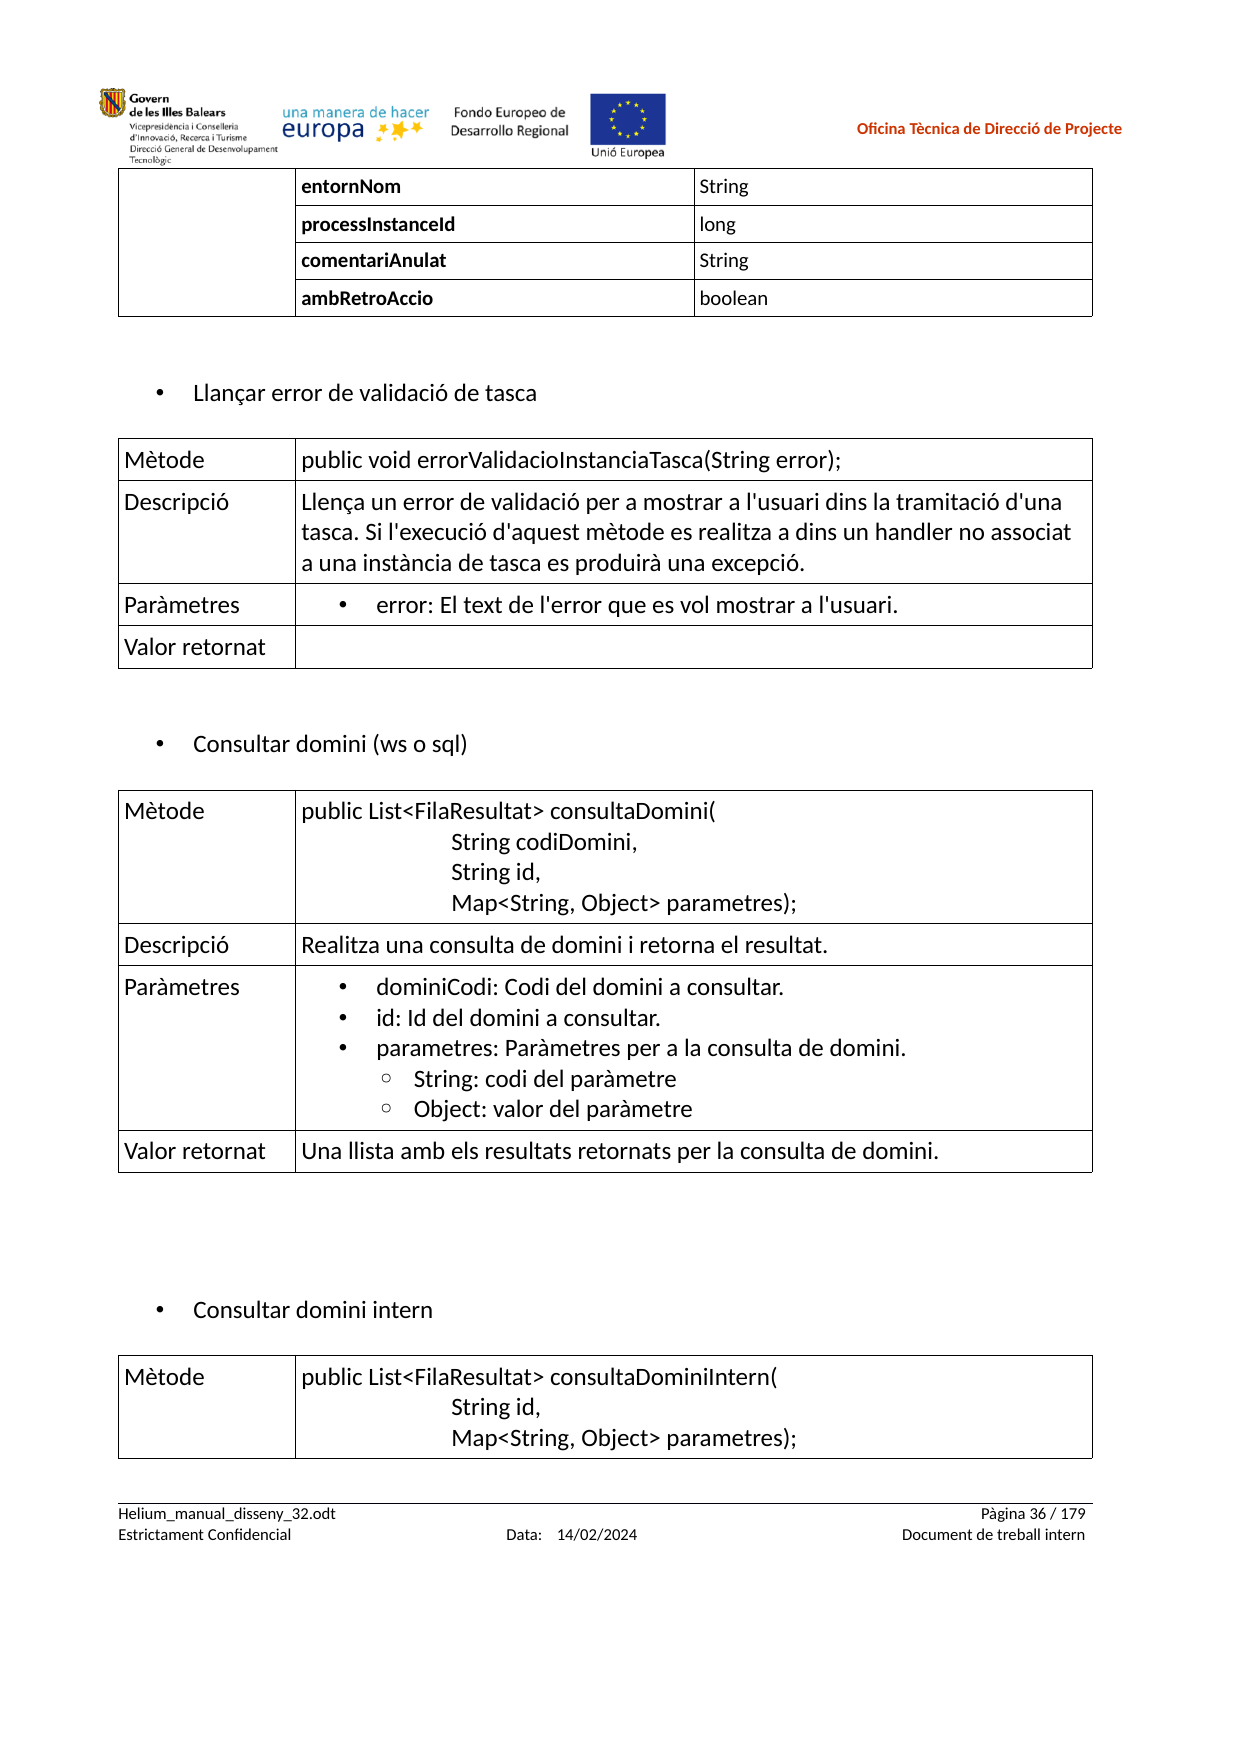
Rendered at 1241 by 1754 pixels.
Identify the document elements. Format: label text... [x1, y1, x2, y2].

table_header public void errorValidacioInstanciaTasca(String error); [296, 439, 1092, 480]
table_cell processInstanceId [296, 206, 694, 242]
table_cell dominiCodi: Codi del domini a consultar. id: Id del domini a consultar. parametres: Paràmetres per a la consulta de domini. String: codi del paràmetre Object: valor del paràmetre [296, 966, 1092, 1129]
picture [99, 87, 668, 166]
table_cell ambRetroAccio [296, 280, 694, 316]
table_header Mètode [119, 1356, 295, 1458]
table_cell error: El text de l'error que es vol mostrar a l'usuari. [296, 584, 1092, 625]
table_cell comentariAnulat [296, 243, 694, 279]
table_cell Paràmetres [119, 584, 295, 625]
table_cell Una llista amb els resultats retornats per la consulta de domini. [296, 1131, 1092, 1172]
table_header Mètode [119, 791, 295, 923]
list Llançar error de validació de tasca [156, 377, 1122, 407]
table_cell Valor retornat [119, 1131, 295, 1172]
table_cell Llença un error de validació per a mostrar a l'usuari dins la tramitació d'una tasca. Si l'execució d'aquest mètode es realitza a dins un handler no associat a una instància de tasca es produirà una excepció. [296, 481, 1092, 583]
table_header Mètode [119, 439, 295, 480]
table_header public List<FilaResultat> consultaDomini( String codiDomini, String id, Map<String, Object> parametres); [296, 791, 1092, 923]
table_cell Paràmetres [119, 966, 295, 1129]
table_cell Descripció [119, 924, 295, 965]
table_cell Descripció [119, 481, 295, 583]
table_cell [296, 626, 1092, 667]
list Consultar domini intern [156, 1294, 1122, 1324]
table_cell Valor retornat [119, 626, 295, 667]
table_cell boolean [695, 280, 1092, 316]
table_cell Realitza una consulta de domini i retorna el resultat. [296, 924, 1092, 965]
table_cell long [695, 206, 1092, 242]
list Consultar domini (ws o sql) [156, 728, 1122, 759]
table_cell entornNom [296, 169, 694, 205]
table_cell String [695, 169, 1092, 205]
table_cell String [695, 243, 1092, 279]
table_header public List<FilaResultat> consultaDominiIntern( String id, Map<String, Object> parametres); [296, 1356, 1092, 1458]
